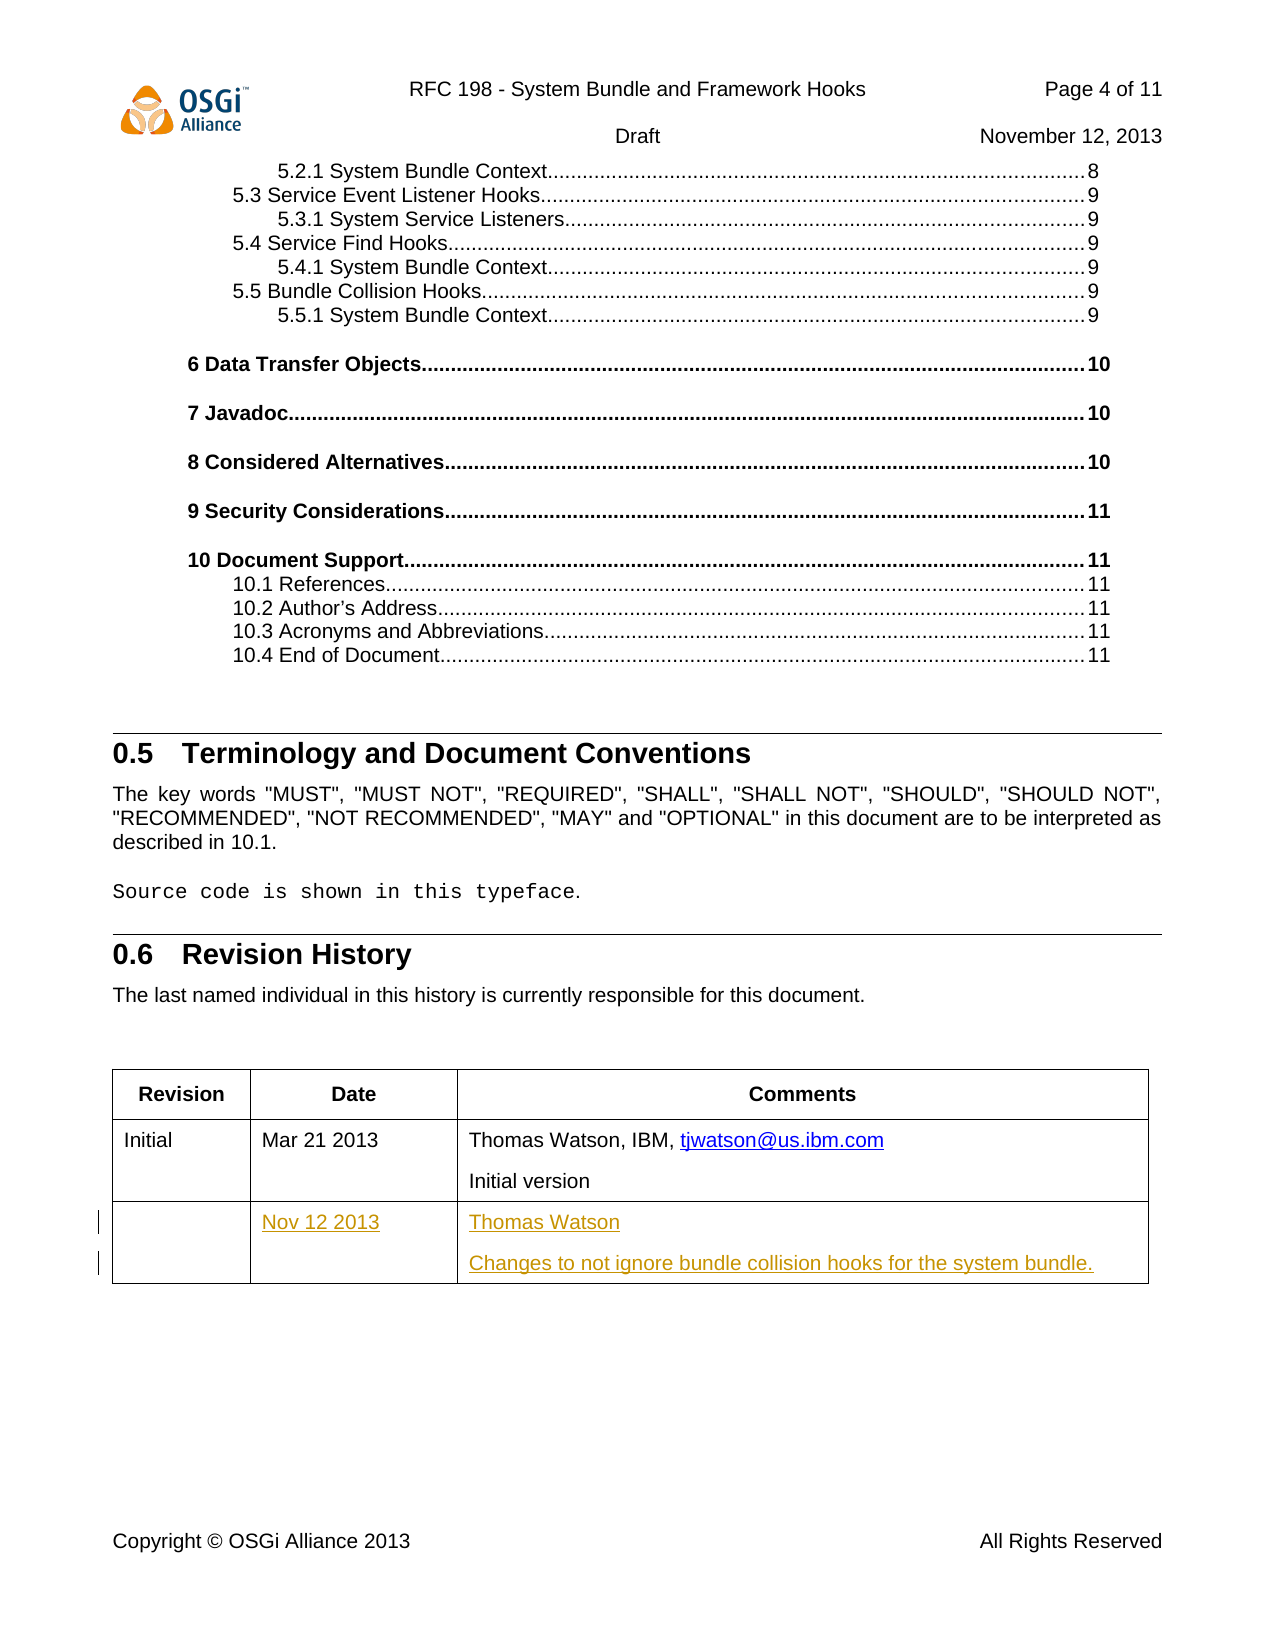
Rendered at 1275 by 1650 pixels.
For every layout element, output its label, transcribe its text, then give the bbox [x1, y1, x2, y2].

text 7 Javadoc 10 [187, 401, 1162, 424]
text 8 Considered Alternatives 10 [187, 449, 1162, 473]
text 5.5.1 System Bundle Context 9 [277, 303, 1162, 327]
table_cell Initial [113, 1120, 250, 1201]
table_cell [113, 1202, 250, 1283]
table_cell Nov 12 2013 [251, 1202, 457, 1283]
subtitle Revision History [112, 935, 1162, 971]
picture [113, 78, 257, 142]
text 10.1 References 11 [232, 571, 1162, 595]
text 5.5 Bundle Collision Hooks 9 [232, 279, 1162, 303]
text The key words "MUST", "MUST NOT", "REQUIRED", "SHALL", "SHALL NOT", "SHOULD", "SHOULD NOT", "RECOMMENDED", "NOT RECOMMENDED", "MAY" and "OPTIONAL" in this document are to be interpreted as described in 10.1. [112, 782, 1162, 854]
text 5.4.1 System Bundle Context 9 [277, 255, 1162, 279]
table_header Revision [113, 1070, 250, 1118]
text The last named individual in this history is currently responsible for this document. [112, 983, 1162, 1007]
text 10.4 End of Document 11 [232, 643, 1162, 667]
table_cell Thomas Watson, IBM, tjwatson@us.ibm.com Initial version [458, 1120, 1148, 1201]
text 6 Data Transfer Objects 10 [187, 352, 1162, 376]
table_header Date [251, 1070, 457, 1118]
text 5.4 Service Find Hooks 9 [232, 231, 1162, 255]
text 9 Security Considerations 11 [187, 498, 1162, 522]
subtitle Terminology and Document Conventions [112, 734, 1162, 769]
table_header Comments [458, 1070, 1148, 1118]
text 5.2.1 System Bundle Context 8 [277, 159, 1162, 183]
text Source code is shown in this typeface. [112, 879, 1162, 905]
text 5.3.1 System Service Listeners 9 [277, 207, 1162, 231]
text 10.3 Acronyms and Abbreviations 11 [232, 619, 1162, 643]
text 10.2 Author’s Address 11 [232, 595, 1162, 619]
text 10 Document Support 11 [187, 547, 1162, 571]
table_cell Thomas Watson Changes to not ignore bundle collision hooks for the system bundle. [458, 1202, 1148, 1283]
table_cell Mar 21 2013 [251, 1120, 457, 1201]
text 5.3 Service Event Listener Hooks 9 [232, 183, 1162, 207]
